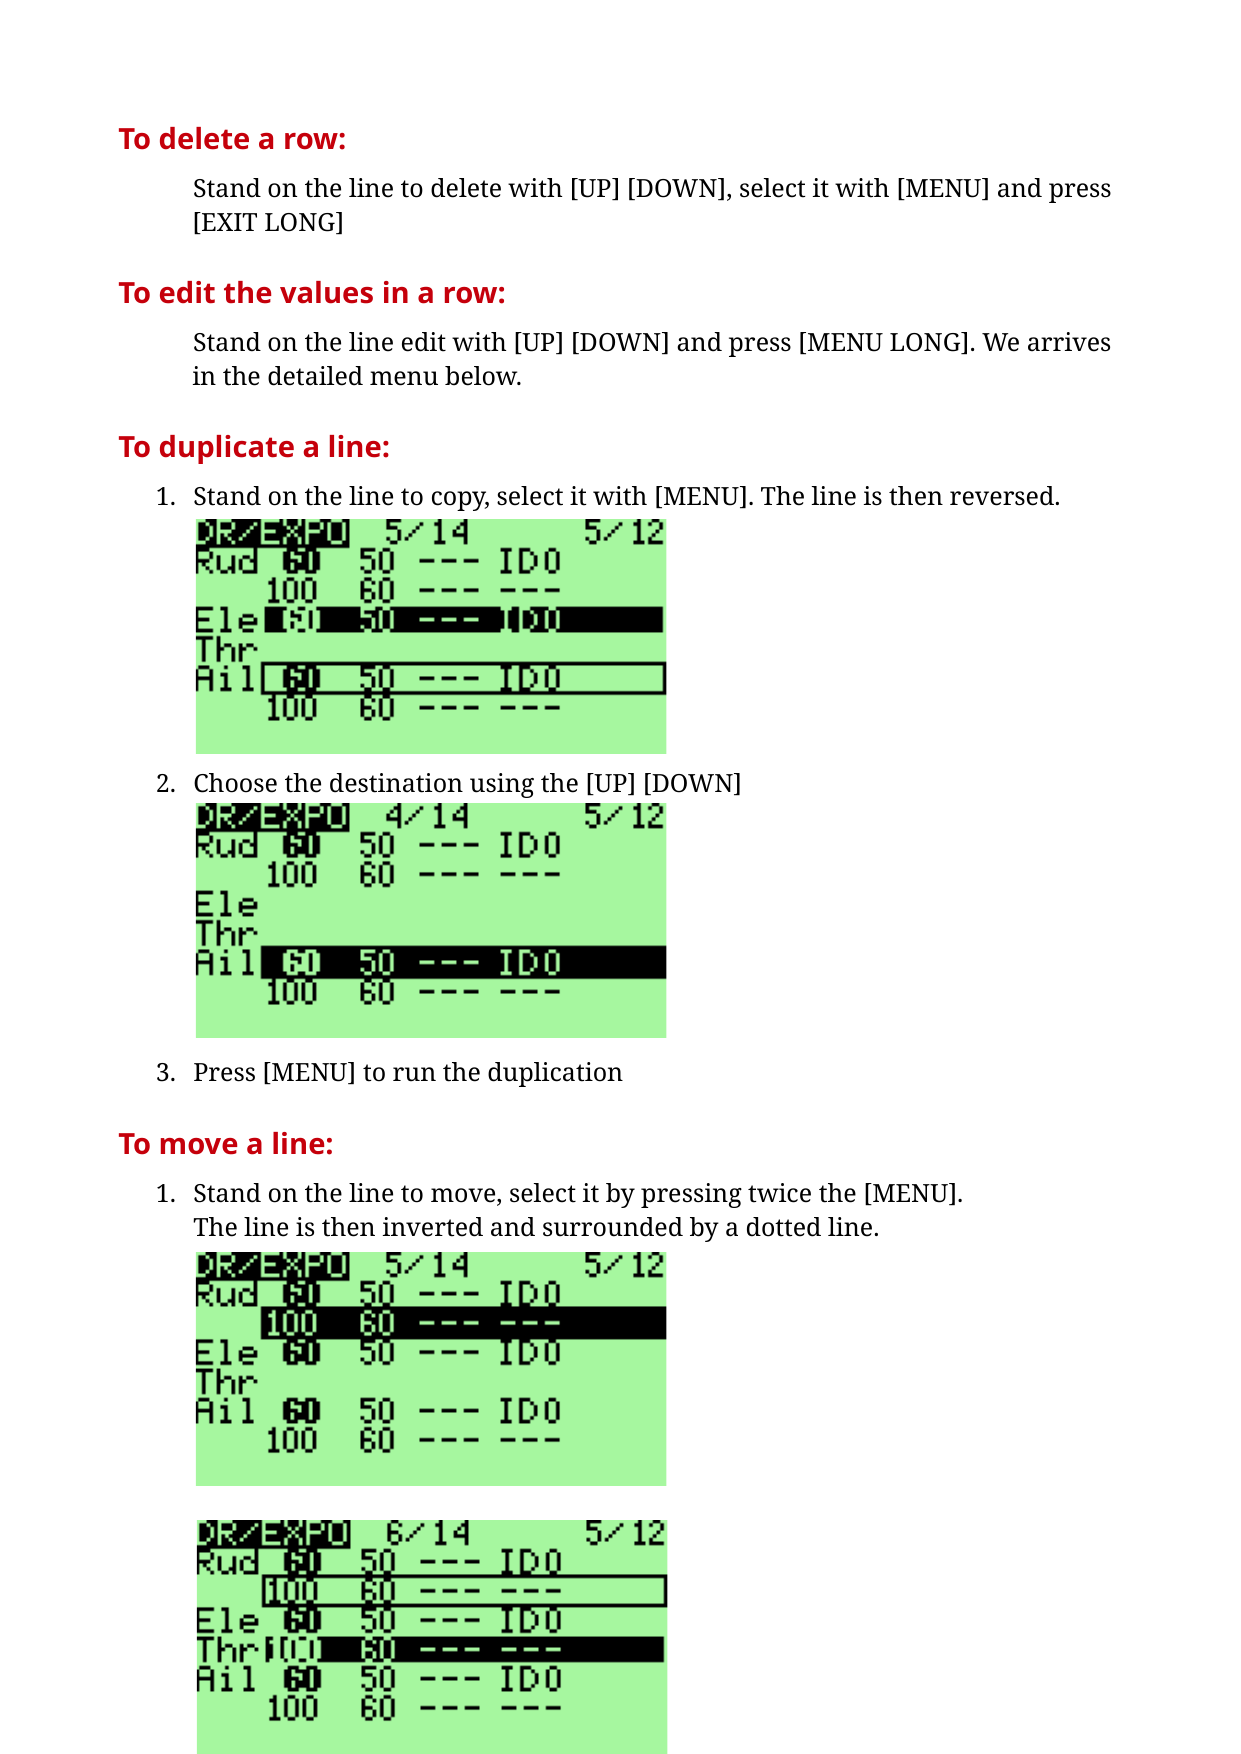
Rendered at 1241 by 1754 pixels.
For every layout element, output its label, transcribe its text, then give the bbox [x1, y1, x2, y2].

picture [196, 1520, 668, 1754]
picture [195, 1252, 667, 1486]
subtitle To move a line: [118, 1123, 1122, 1163]
picture [195, 803, 667, 1038]
subtitle To delete a row: [118, 118, 1122, 158]
list Stand on the line to copy, select it with [MENU]. The line is then reversed. [156, 479, 1122, 513]
text Stand on the line edit with [UP] [DOWN] and press [MENU LONG]. We arrives in the detailed menu below. [192, 324, 1122, 393]
text Stand on the line to delete with [UP] [DOWN], select it with [MENU] and press [EXIT LONG] [192, 170, 1122, 238]
list Choose the destination using the [UP] [DOWN] [156, 754, 1122, 799]
list Press [MENU] to run the duplication [156, 1038, 1122, 1089]
subtitle To duplicate a line: [118, 426, 1122, 466]
picture [195, 519, 667, 754]
subtitle To edit the values ​​in a row: [118, 272, 1122, 312]
list Stand on the line to move, select it by pressing twice the [MENU]. The line is then inverted and surrounded by a dotted line. [156, 1175, 1122, 1243]
